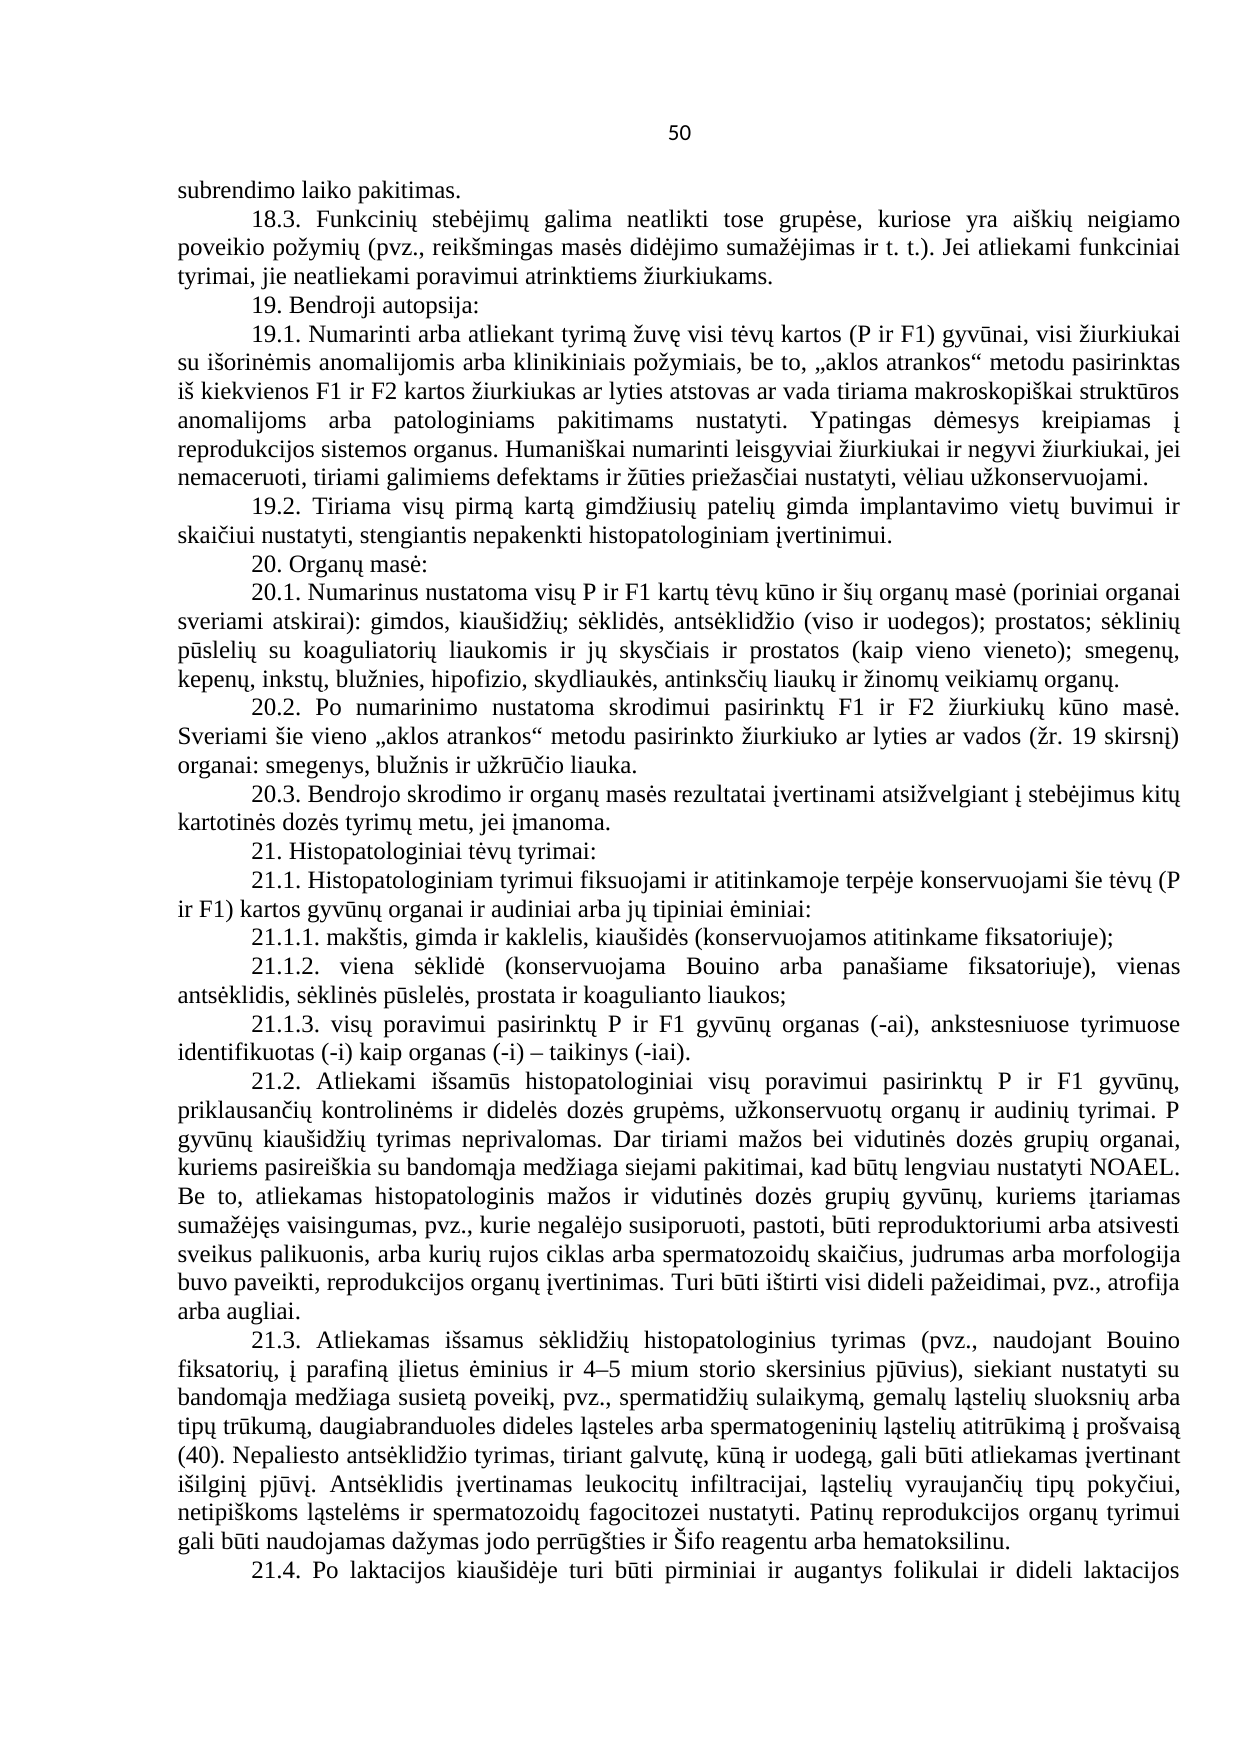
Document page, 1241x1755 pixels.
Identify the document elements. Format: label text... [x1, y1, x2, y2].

text 19. Bendroji autopsija: [177, 290, 1181, 319]
text 18.3. Funkcinių stebėjimų galima neatlikti tose grupėse, kuriose yra aiškių neigiamo poveikio požymių (pvz., reikšmingas masės didėjimo sumažėjimas ir t. t.). Jei atliekami funkciniai tyrimai, jie neatliekami poravimui atrinktiems žiurkiukams. [177, 204, 1181, 290]
text subrendimo laiko pakitimas. [177, 175, 1181, 204]
text 20.2. Po numarinimo nustatoma skrodimui pasirinktų F1 ir F2 žiurkiukų kūno masė. Sveriami šie vieno „aklos atrankos“ metodu pasirinkto žiurkiuko ar lyties ar vados (žr. 19 skirsnį) organai: smegenys, blužnis ir užkrūčio liauka. [177, 692, 1181, 779]
text 21.1.1. makštis, gimda ir kaklelis, kiaušidės (konservuojamos atitinkame fiksatoriuje); [177, 922, 1181, 951]
text 20.3. Bendrojo skrodimo ir organų masės rezultatai įvertinami atsižvelgiant į stebėjimus kitų kartotinės dozės tyrimų metu, jei įmanoma. [177, 779, 1181, 836]
text 21.1.2. viena sėklidė (konservuojama Bouino arba panašiame fiksatoriuje), vienas antsėklidis, sėklinės pūslelės, prostata ir koagulianto liaukos; [177, 951, 1181, 1009]
text 20. Organų masė: [177, 549, 1181, 577]
text 20.1. Numarinus nustatoma visų P ir F1 kartų tėvų kūno ir šių organų masė (poriniai organai sveriami atskirai): gimdos, kiaušidžių; sėklidės, antsėklidžio (viso ir uodegos); prostatos; sėklinių pūslelių su koaguliatorių liaukomis ir jų skysčiais ir prostatos (kaip vieno vieneto); smegenų, kepenų, inkstų, blužnies, hipofizio, skydliaukės, antinksčių liaukų ir žinomų veikiamų organų. [177, 577, 1181, 692]
text 21. Histopatologiniai tėvų tyrimai: [177, 836, 1181, 865]
text 21.4. Po laktacijos kiaušidėje turi būti pirminiai ir augantys folikulai ir dideli laktacijos [177, 1555, 1181, 1584]
text 21.3. Atliekamas išsamus sėklidžių histopatologinius tyrimas (pvz., naudojant Bouino fiksatorių, į parafiną įlietus ėminius ir 4–5 mium storio skersinius pjūvius), siekiant nustatyti su bandomąja medžiaga susietą poveikį, pvz., spermatidžių sulaikymą, gemalų ląstelių sluoksnių arba tipų trūkumą, daugiabranduoles dideles ląsteles arba spermatogeninių ląstelių atitrūkimą į prošvaisą (40). Nepaliesto antsėklidžio tyrimas, tiriant galvutę, kūną ir uodegą, gali būti atliekamas įvertinant išilginį pjūvį. Antsėklidis įvertinamas leukocitų infiltracijai, ląstelių vyraujančių tipų pokyčiui, netipiškoms ląstelėms ir spermatozoidų fagocitozei nustatyti. Patinų reprodukcijos organų tyrimui gali būti naudojamas dažymas jodo perrūgšties ir Šifo reagentu arba hematoksilinu. [177, 1325, 1181, 1555]
text 21.2. Atliekami išsamūs histopatologiniai visų poravimui pasirinktų P ir F1 gyvūnų, priklausančių kontrolinėms ir didelės dozės grupėms, užkonservuotų organų ir audinių tyrimai. P gyvūnų kiaušidžių tyrimas neprivalomas. Dar tiriami mažos bei vidutinės dozės grupių organai, kuriems pasireiškia su bandomąja medžiaga siejami pakitimai, kad būtų lengviau nustatyti NOAEL. Be to, atliekamas histopatologinis mažos ir vidutinės dozės grupių gyvūnų, kuriems įtariamas sumažėjęs vaisingumas, pvz., kurie negalėjo susiporuoti, pastoti, būti reproduktoriumi arba atsivesti sveikus palikuonis, arba kurių rujos ciklas arba spermatozoidų skaičius, judrumas arba morfologija buvo paveikti, reprodukcijos organų įvertinimas. Turi būti ištirti visi dideli pažeidimai, pvz., atrofija arba augliai. [177, 1066, 1181, 1325]
text 19.1. Numarinti arba atliekant tyrimą žuvę visi tėvų kartos (P ir F1) gyvūnai, visi žiurkiukai su išorinėmis anomalijomis arba klinikiniais požymiais, be to, „aklos atrankos“ metodu pasirinktas iš kiekvienos F1 ir F2 kartos žiurkiukas ar lyties atstovas ar vada tiriama makroskopiškai struktūros anomalijoms arba patologiniams pakitimams nustatyti. Ypatingas dėmesys kreipiamas į reprodukcijos sistemos organus. Humaniškai numarinti leisgyviai žiurkiukai ir negyvi žiurkiukai, jei nemaceruoti, tiriami galimiems defektams ir žūties priežasčiai nustatyti, vėliau užkonservuojami. [177, 319, 1181, 491]
text 21.1. Histopatologiniam tyrimui fiksuojami ir atitinkamoje terpėje konservuojami šie tėvų (P ir F1) kartos gyvūnų organai ir audiniai arba jų tipiniai ėminiai: [177, 865, 1181, 922]
text 21.1.3. visų poravimui pasirinktų P ir F1 gyvūnų organas (-ai), ankstesniuose tyrimuose identifikuotas (-i) kaip organas (-i) – taikinys (-iai). [177, 1009, 1181, 1066]
text 19.2. Tiriama visų pirmą kartą gimdžiusių patelių gimda implantavimo vietų buvimui ir skaičiui nustatyti, stengiantis nepakenkti histopatologiniam įvertinimui. [177, 491, 1181, 549]
